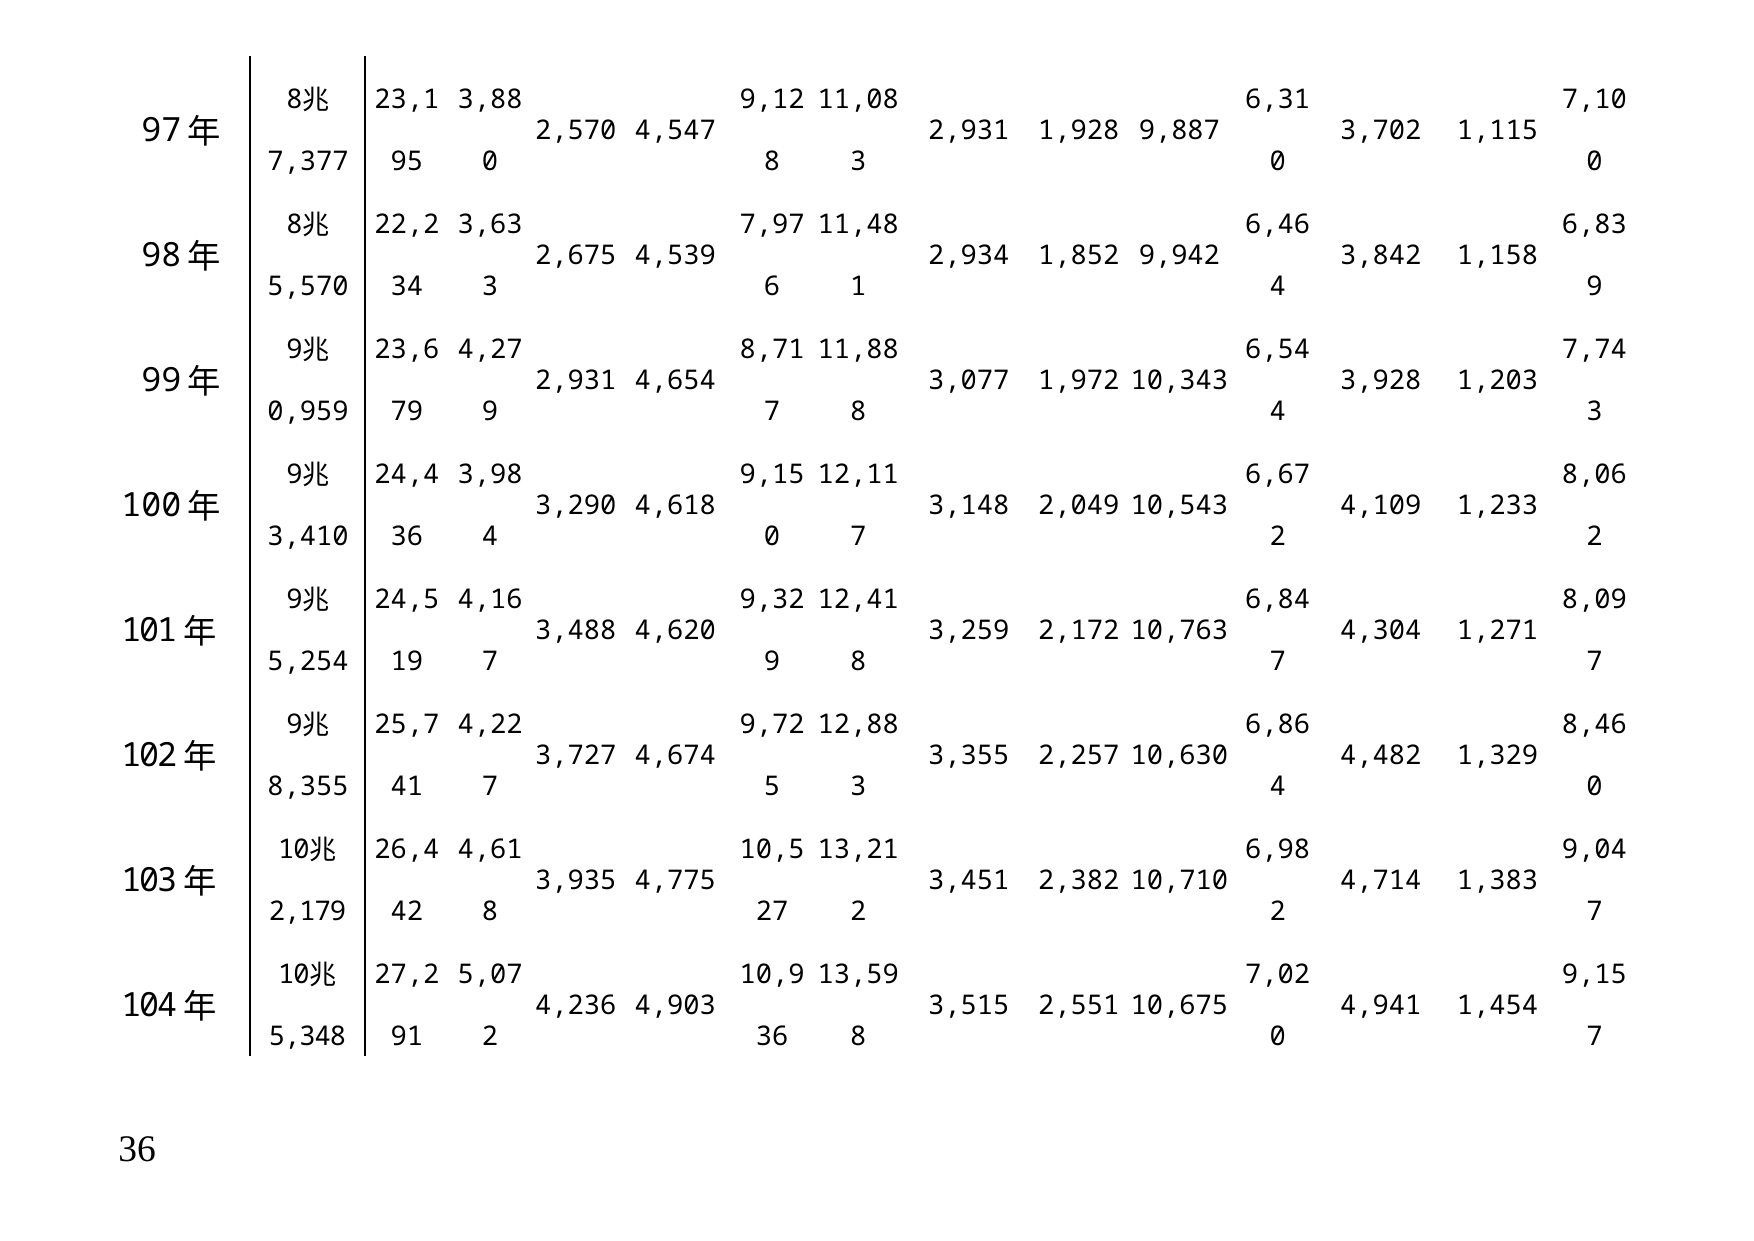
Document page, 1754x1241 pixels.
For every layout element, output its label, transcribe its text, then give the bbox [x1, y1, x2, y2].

table_cell 4,547 [619, 56, 731, 181]
table_cell 10,527 [731, 806, 813, 931]
table_cell 1,203 [1442, 306, 1552, 431]
table_cell 10,936 [731, 931, 813, 1056]
table_cell 13,212 [813, 806, 902, 931]
table_cell 12,418 [813, 556, 902, 681]
table_cell 4,618 [448, 806, 531, 931]
table_cell 99年 [118, 306, 249, 431]
table_cell 4,620 [619, 556, 731, 681]
table_cell 23,679 [366, 306, 448, 431]
table_cell 3,290 [531, 431, 619, 556]
table_cell 8,097 [1552, 556, 1636, 681]
table_cell 4,236 [531, 931, 619, 1056]
table_cell 10兆2,179 [251, 806, 364, 931]
table_cell 10兆5,348 [251, 931, 364, 1056]
table_cell 104年 [118, 931, 249, 1056]
table_cell 6,544 [1236, 306, 1319, 431]
table_cell 4,109 [1319, 431, 1442, 556]
table_cell 11,083 [813, 56, 902, 181]
table_cell 8,717 [731, 306, 813, 431]
table_cell 1,271 [1442, 556, 1552, 681]
table_cell 101年 [118, 556, 249, 681]
table_cell 1,115 [1442, 56, 1552, 181]
table_cell 26,442 [366, 806, 448, 931]
table_cell 2,257 [1035, 681, 1122, 806]
table_cell 7,743 [1552, 306, 1636, 431]
table_cell 1,852 [1035, 181, 1122, 306]
table_cell 2,675 [531, 181, 619, 306]
table_cell 2,382 [1035, 806, 1122, 931]
table_cell 1,972 [1035, 306, 1122, 431]
table_cell 12,883 [813, 681, 902, 806]
table_cell 23,195 [366, 56, 448, 181]
table_cell 9,128 [731, 56, 813, 181]
table_cell 2,931 [531, 306, 619, 431]
table_cell 7,976 [731, 181, 813, 306]
table_cell 9,157 [1552, 931, 1636, 1056]
table_cell 6,464 [1236, 181, 1319, 306]
table_cell 5,072 [448, 931, 531, 1056]
table_cell 4,674 [619, 681, 731, 806]
table_cell 13,598 [813, 931, 902, 1056]
table_cell 2,931 [903, 56, 1034, 181]
table_cell 4,279 [448, 306, 531, 431]
table_cell 3,633 [448, 181, 531, 306]
table_cell 1,383 [1442, 806, 1552, 931]
table_cell 9,887 [1122, 56, 1236, 181]
table_cell 9,150 [731, 431, 813, 556]
table_cell 9兆8,355 [251, 681, 364, 806]
table_cell 4,167 [448, 556, 531, 681]
table_cell 100年 [118, 431, 249, 556]
table_cell 3,077 [903, 306, 1034, 431]
table_cell 6,982 [1236, 806, 1319, 931]
table_cell 3,148 [903, 431, 1034, 556]
table_cell 9兆5,254 [251, 556, 364, 681]
table_cell 4,304 [1319, 556, 1442, 681]
table_cell 4,714 [1319, 806, 1442, 931]
table_cell 3,935 [531, 806, 619, 931]
table_cell 9兆0,959 [251, 306, 364, 431]
table_cell 6,672 [1236, 431, 1319, 556]
table_cell 4,903 [619, 931, 731, 1056]
table_cell 12,117 [813, 431, 902, 556]
table_cell 4,654 [619, 306, 731, 431]
table_cell 3,355 [903, 681, 1034, 806]
table_cell 97年 [118, 56, 249, 181]
table_cell 8兆5,570 [251, 181, 364, 306]
table_cell 7,020 [1236, 931, 1319, 1056]
table_cell 1,454 [1442, 931, 1552, 1056]
table_cell 6,839 [1552, 181, 1636, 306]
table_cell 3,984 [448, 431, 531, 556]
table_cell 24,519 [366, 556, 448, 681]
table_cell 3,451 [903, 806, 1034, 931]
table_cell 2,934 [903, 181, 1034, 306]
table_cell 1,158 [1442, 181, 1552, 306]
table_cell 2,172 [1035, 556, 1122, 681]
table_cell 10,543 [1122, 431, 1236, 556]
table_cell 8,062 [1552, 431, 1636, 556]
table_cell 7,100 [1552, 56, 1636, 181]
table_cell 10,630 [1122, 681, 1236, 806]
table_cell 102年 [118, 681, 249, 806]
table_cell 9,047 [1552, 806, 1636, 931]
table_cell 6,847 [1236, 556, 1319, 681]
table_cell 10,343 [1122, 306, 1236, 431]
table_cell 24,436 [366, 431, 448, 556]
table_cell 11,888 [813, 306, 902, 431]
table_cell 27,291 [366, 931, 448, 1056]
table_cell 3,488 [531, 556, 619, 681]
table_cell 4,941 [1319, 931, 1442, 1056]
table_cell 2,551 [1035, 931, 1122, 1056]
table_cell 2,049 [1035, 431, 1122, 556]
table_cell 2,570 [531, 56, 619, 181]
table_cell 103年 [118, 806, 249, 931]
table_cell 8兆7,377 [251, 56, 364, 181]
table_cell 4,539 [619, 181, 731, 306]
table_cell 3,842 [1319, 181, 1442, 306]
table_cell 22,234 [366, 181, 448, 306]
table_cell 4,227 [448, 681, 531, 806]
table_cell 4,775 [619, 806, 731, 931]
table_cell 11,481 [813, 181, 902, 306]
table_cell 9兆3,410 [251, 431, 364, 556]
table_cell 6,864 [1236, 681, 1319, 806]
table_cell 3,727 [531, 681, 619, 806]
table_cell 3,702 [1319, 56, 1442, 181]
table_cell 9,329 [731, 556, 813, 681]
table_cell 6,310 [1236, 56, 1319, 181]
table_cell 9,942 [1122, 181, 1236, 306]
table_cell 3,515 [903, 931, 1034, 1056]
table_cell 4,618 [619, 431, 731, 556]
table_cell 3,928 [1319, 306, 1442, 431]
table_cell 10,710 [1122, 806, 1236, 931]
table_cell 10,763 [1122, 556, 1236, 681]
table_cell 3,259 [903, 556, 1034, 681]
table_cell 1,329 [1442, 681, 1552, 806]
table_cell 4,482 [1319, 681, 1442, 806]
table_cell 3,880 [448, 56, 531, 181]
table_cell 9,725 [731, 681, 813, 806]
table_cell 25,741 [366, 681, 448, 806]
table_cell 1,233 [1442, 431, 1552, 556]
table_cell 1,928 [1035, 56, 1122, 181]
table_cell 10,675 [1122, 931, 1236, 1056]
table_cell 8,460 [1552, 681, 1636, 806]
table_cell 98年 [118, 181, 249, 306]
